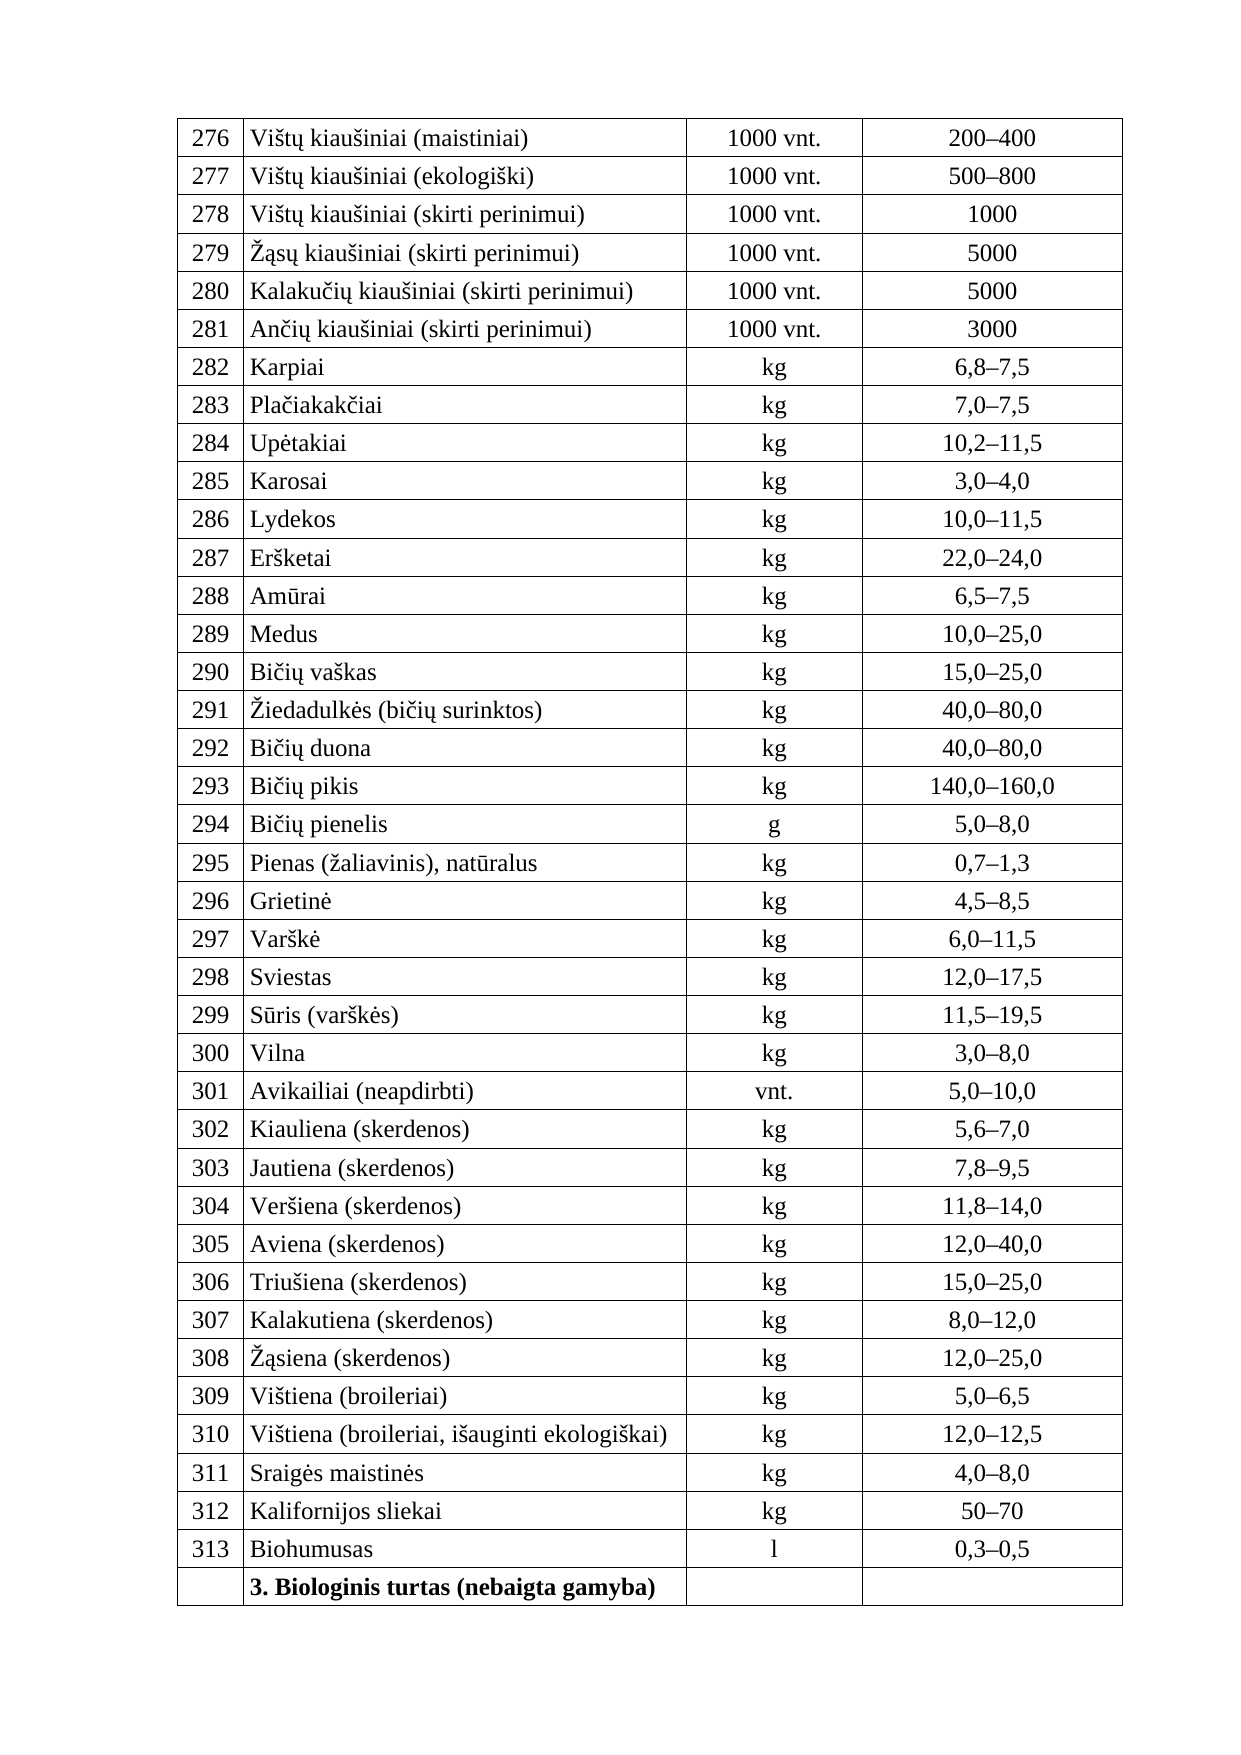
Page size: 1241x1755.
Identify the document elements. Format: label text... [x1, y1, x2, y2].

table_cell Bičių pikis [244, 767, 686, 804]
table_cell Pienas (žaliavinis), natūralus [244, 844, 686, 881]
table_cell 3000 [863, 310, 1122, 347]
table_cell Vištų kiaušiniai (ekologiški) [244, 157, 686, 194]
table_cell 306 [178, 1263, 243, 1300]
table_cell kg [687, 958, 862, 995]
table_cell 300 [178, 1034, 243, 1071]
table_cell 15,0–25,0 [863, 653, 1122, 690]
table_cell 12,0–17,5 [863, 958, 1122, 995]
table_cell kg [687, 386, 862, 423]
table_cell kg [687, 577, 862, 614]
table_cell Bičių vaškas [244, 653, 686, 690]
table_cell 5000 [863, 272, 1122, 309]
table_cell 3. Biologinis turtas (nebaigta gamyba) [244, 1568, 686, 1605]
table_cell 296 [178, 882, 243, 919]
table_cell Triušiena (skerdenos) [244, 1263, 686, 1300]
table_cell 278 [178, 195, 243, 232]
table_cell 40,0–80,0 [863, 729, 1122, 766]
table_cell 3,0–8,0 [863, 1034, 1122, 1071]
table_cell 0,7–1,3 [863, 844, 1122, 881]
table_cell 10,2–11,5 [863, 424, 1122, 461]
table_cell 1000 vnt. [687, 272, 862, 309]
table_cell kg [687, 1263, 862, 1300]
table_cell Jautiena (skerdenos) [244, 1149, 686, 1186]
table_cell 12,0–25,0 [863, 1339, 1122, 1376]
table_cell 289 [178, 615, 243, 652]
table_cell Biohumusas [244, 1530, 686, 1567]
table_cell 294 [178, 805, 243, 842]
table_cell 50–70 [863, 1492, 1122, 1529]
table_cell 310 [178, 1415, 243, 1452]
table_cell 280 [178, 272, 243, 309]
table_cell kg [687, 729, 862, 766]
table_cell 292 [178, 729, 243, 766]
table_cell vnt. [687, 1072, 862, 1109]
table_cell kg [687, 1339, 862, 1376]
table_cell 8,0–12,0 [863, 1301, 1122, 1338]
table_cell kg [687, 1492, 862, 1529]
table_cell Amūrai [244, 577, 686, 614]
table_cell kg [687, 615, 862, 652]
table_cell 307 [178, 1301, 243, 1338]
table_cell 7,8–9,5 [863, 1149, 1122, 1186]
table_cell 500–800 [863, 157, 1122, 194]
table_cell 305 [178, 1225, 243, 1262]
table_cell Medus [244, 615, 686, 652]
table_cell kg [687, 500, 862, 537]
table_cell 6,8–7,5 [863, 348, 1122, 385]
table_cell g [687, 805, 862, 842]
table_cell 6,5–7,5 [863, 577, 1122, 614]
table_cell 3,0–4,0 [863, 462, 1122, 499]
table_cell Sviestas [244, 958, 686, 995]
table_cell 6,0–11,5 [863, 920, 1122, 957]
table_cell 10,0–11,5 [863, 500, 1122, 537]
table_cell kg [687, 1149, 862, 1186]
table_cell Žąsų kiaušiniai (skirti perinimui) [244, 234, 686, 271]
table_cell Grietinė [244, 882, 686, 919]
table_cell 290 [178, 653, 243, 690]
table_cell 301 [178, 1072, 243, 1109]
table_cell kg [687, 462, 862, 499]
table_cell kg [687, 1454, 862, 1491]
table_cell [863, 1568, 1122, 1605]
table_cell 10,0–25,0 [863, 615, 1122, 652]
table_cell kg [687, 767, 862, 804]
table_cell Bičių pienelis [244, 805, 686, 842]
table_cell kg [687, 691, 862, 728]
table_cell 1000 vnt. [687, 157, 862, 194]
table_cell Bičių duona [244, 729, 686, 766]
table_cell 284 [178, 424, 243, 461]
table_cell 293 [178, 767, 243, 804]
table_cell 282 [178, 348, 243, 385]
table_cell 1000 [863, 195, 1122, 232]
table_cell 15,0–25,0 [863, 1263, 1122, 1300]
table_cell Lydekos [244, 500, 686, 537]
table_cell 291 [178, 691, 243, 728]
table_cell 1000 vnt. [687, 119, 862, 156]
table_cell 287 [178, 539, 243, 576]
table_cell 1000 vnt. [687, 310, 862, 347]
table_cell Kalifornijos sliekai [244, 1492, 686, 1529]
table_cell 1000 vnt. [687, 234, 862, 271]
table_cell 312 [178, 1492, 243, 1529]
table_cell 5,0–10,0 [863, 1072, 1122, 1109]
table_cell 297 [178, 920, 243, 957]
table_cell l [687, 1530, 862, 1567]
table_cell Vištų kiaušiniai (maistiniai) [244, 119, 686, 156]
table_cell Sūris (varškės) [244, 996, 686, 1033]
table_cell Vilna [244, 1034, 686, 1071]
table_cell kg [687, 539, 862, 576]
table_cell Kalakučių kiaušiniai (skirti perinimui) [244, 272, 686, 309]
table_cell kg [687, 424, 862, 461]
table_cell 313 [178, 1530, 243, 1567]
table_cell 295 [178, 844, 243, 881]
table_cell Žąsiena (skerdenos) [244, 1339, 686, 1376]
table_cell Kalakutiena (skerdenos) [244, 1301, 686, 1338]
table_cell kg [687, 844, 862, 881]
table_cell Vištiena (broileriai) [244, 1377, 686, 1414]
table_cell Karosai [244, 462, 686, 499]
table_cell Upėtakiai [244, 424, 686, 461]
table_cell Sraigės maistinės [244, 1454, 686, 1491]
table_cell 0,3–0,5 [863, 1530, 1122, 1567]
table_cell Kiauliena (skerdenos) [244, 1110, 686, 1147]
table_cell 4,0–8,0 [863, 1454, 1122, 1491]
table_cell 40,0–80,0 [863, 691, 1122, 728]
table_cell kg [687, 1377, 862, 1414]
table_cell [687, 1568, 862, 1605]
table_cell 288 [178, 577, 243, 614]
table_cell 311 [178, 1454, 243, 1491]
table_cell 5,6–7,0 [863, 1110, 1122, 1147]
table_cell 11,8–14,0 [863, 1187, 1122, 1224]
table_cell 302 [178, 1110, 243, 1147]
table_cell kg [687, 1110, 862, 1147]
table_cell 11,5–19,5 [863, 996, 1122, 1033]
table_cell kg [687, 920, 862, 957]
table_cell Plačiakakčiai [244, 386, 686, 423]
table_cell 5,0–6,5 [863, 1377, 1122, 1414]
table_cell kg [687, 1415, 862, 1452]
table_cell Žiedadulkės (bičių surinktos) [244, 691, 686, 728]
table_cell 298 [178, 958, 243, 995]
table_cell Veršiena (skerdenos) [244, 1187, 686, 1224]
table_cell Vištų kiaušiniai (skirti perinimui) [244, 195, 686, 232]
table_cell kg [687, 653, 862, 690]
table_cell 1000 vnt. [687, 195, 862, 232]
table_cell 22,0–24,0 [863, 539, 1122, 576]
table_cell 277 [178, 157, 243, 194]
table_cell 303 [178, 1149, 243, 1186]
table_cell 276 [178, 119, 243, 156]
table_cell 12,0–12,5 [863, 1415, 1122, 1452]
table_cell 7,0–7,5 [863, 386, 1122, 423]
table_cell Ančių kiaušiniai (skirti perinimui) [244, 310, 686, 347]
table_cell kg [687, 996, 862, 1033]
table_cell kg [687, 348, 862, 385]
table_cell 304 [178, 1187, 243, 1224]
table_cell Karpiai [244, 348, 686, 385]
table_cell 279 [178, 234, 243, 271]
table_cell 5,0–8,0 [863, 805, 1122, 842]
table_cell 285 [178, 462, 243, 499]
table_cell 200–400 [863, 119, 1122, 156]
table_cell 309 [178, 1377, 243, 1414]
table_cell 308 [178, 1339, 243, 1376]
table_cell Eršketai [244, 539, 686, 576]
table_cell 140,0–160,0 [863, 767, 1122, 804]
table_cell 299 [178, 996, 243, 1033]
table_cell 12,0–40,0 [863, 1225, 1122, 1262]
table_cell 281 [178, 310, 243, 347]
table_cell Vištiena (broileriai, išauginti ekologiškai) [244, 1415, 686, 1452]
table_cell kg [687, 1187, 862, 1224]
table_cell kg [687, 1225, 862, 1262]
table_cell kg [687, 882, 862, 919]
table_cell 4,5–8,5 [863, 882, 1122, 919]
table_cell 5000 [863, 234, 1122, 271]
table_cell 283 [178, 386, 243, 423]
table_cell 286 [178, 500, 243, 537]
table_cell Aviena (skerdenos) [244, 1225, 686, 1262]
table_cell Varškė [244, 920, 686, 957]
table_cell [178, 1568, 243, 1605]
table_cell kg [687, 1034, 862, 1071]
table_cell Avikailiai (neapdirbti) [244, 1072, 686, 1109]
table_cell kg [687, 1301, 862, 1338]
